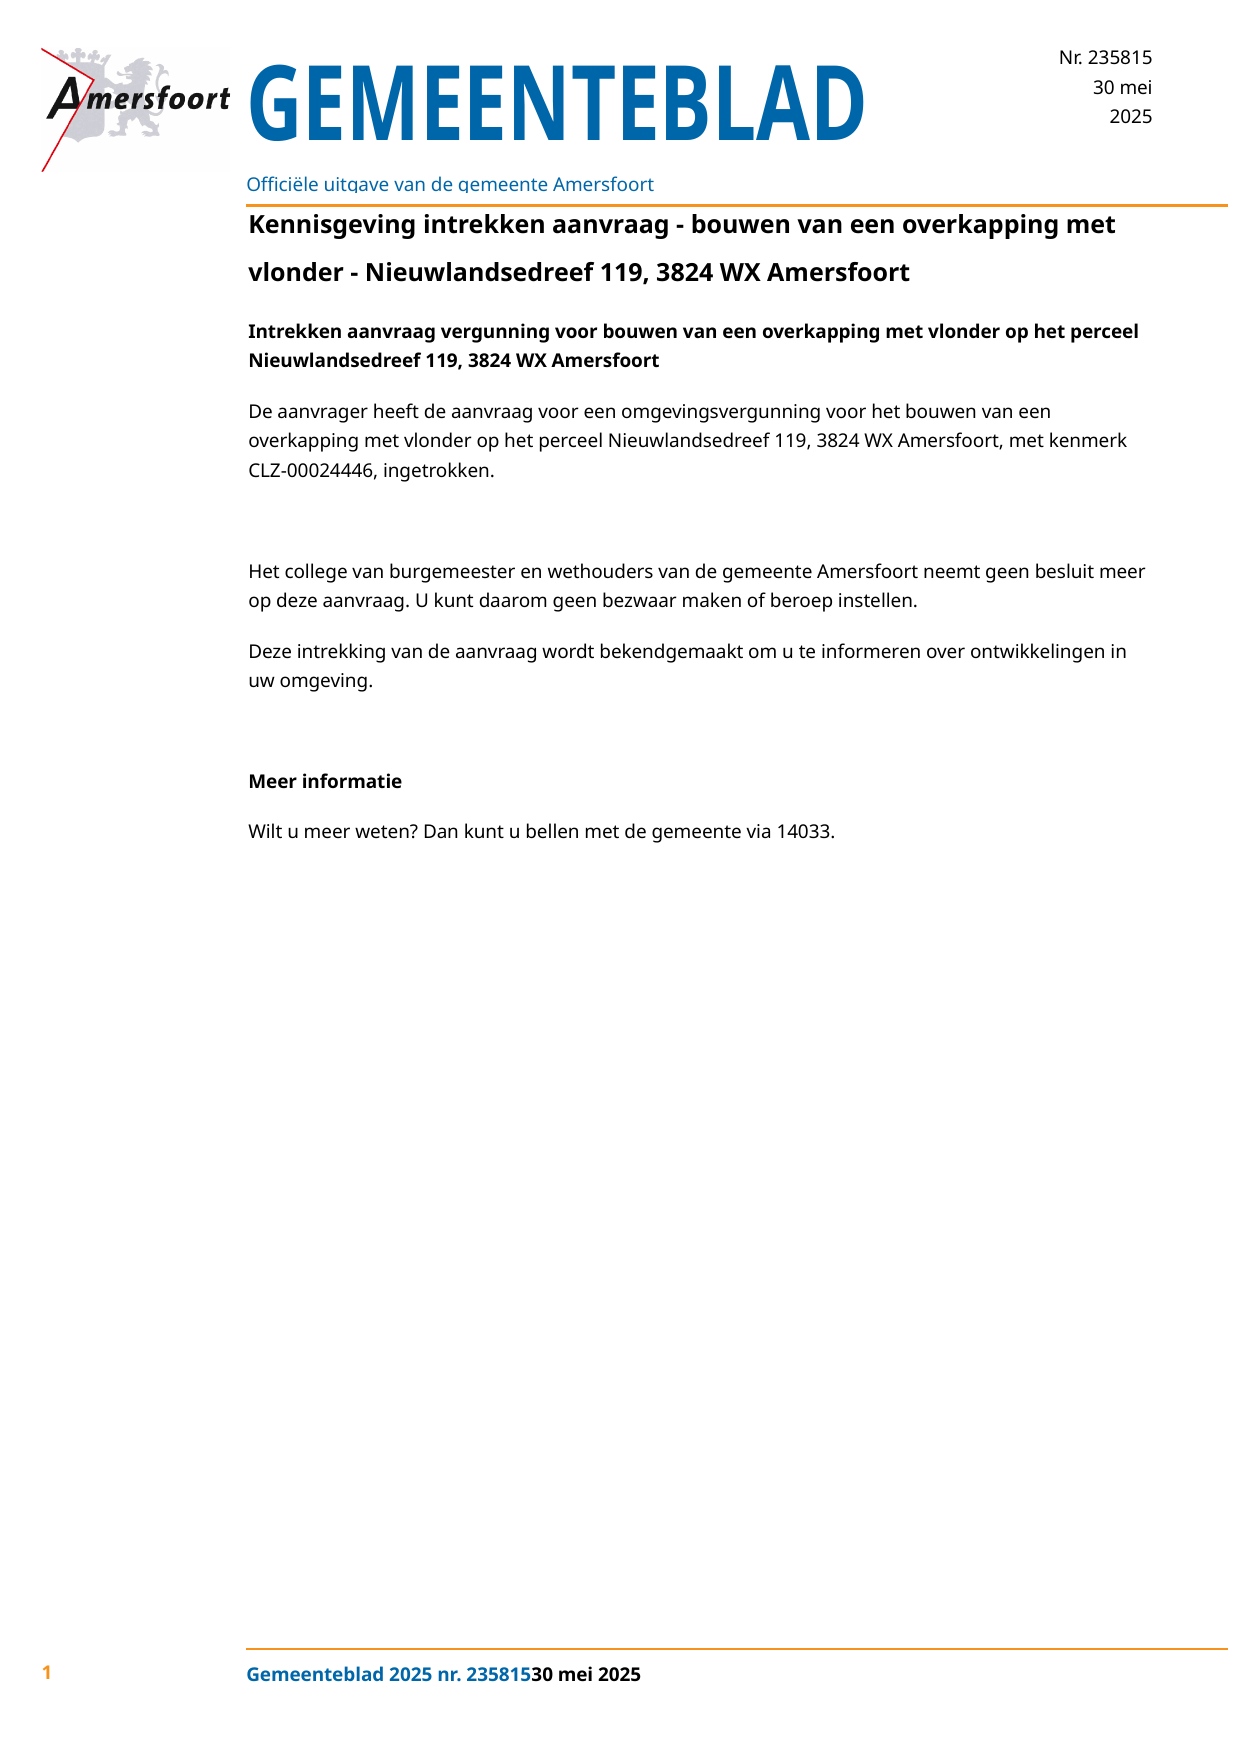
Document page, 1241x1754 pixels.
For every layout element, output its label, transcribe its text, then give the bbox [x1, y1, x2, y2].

text De aanvrager heeft de aanvraag voor een omgevingsvergunning voor het bouwen van een overkapping met vlonder op het perceel Nieuwlandsedreef 119, 3824 WX Amersfoort, met kenmerk CLZ-00024446, ingetrokken. [248, 398, 1152, 483]
text Wilt u meer weten? Dan kunt u bellen met de gemeente via 14033. [248, 819, 1152, 844]
text Intrekken aanvraag vergunning voor bouwen van een overkapping met vlonder op het perceel Nieuwlandsedreef 119, 3824 WX Amersfoort [248, 318, 1152, 373]
text Deze intrekking van de aanvraag wordt bekendgemaakt om u te informeren over ontwikkelingen in uw omgeving. [248, 638, 1152, 693]
picture [41, 47, 231, 172]
text Kennisgeving intrekken aanvraag - bouwen van een overkapping met vlonder - Nieuwlandsedreef 119, 3824 WX Amersfoort [248, 207, 1152, 288]
text Meer informatie [248, 768, 1152, 794]
text Het college van burgemeester en wethouders van de gemeente Amersfoort neemt geen besluit meer op deze aanvraag. U kunt daarom geen bezwaar maken of beroep instellen. [248, 558, 1152, 613]
